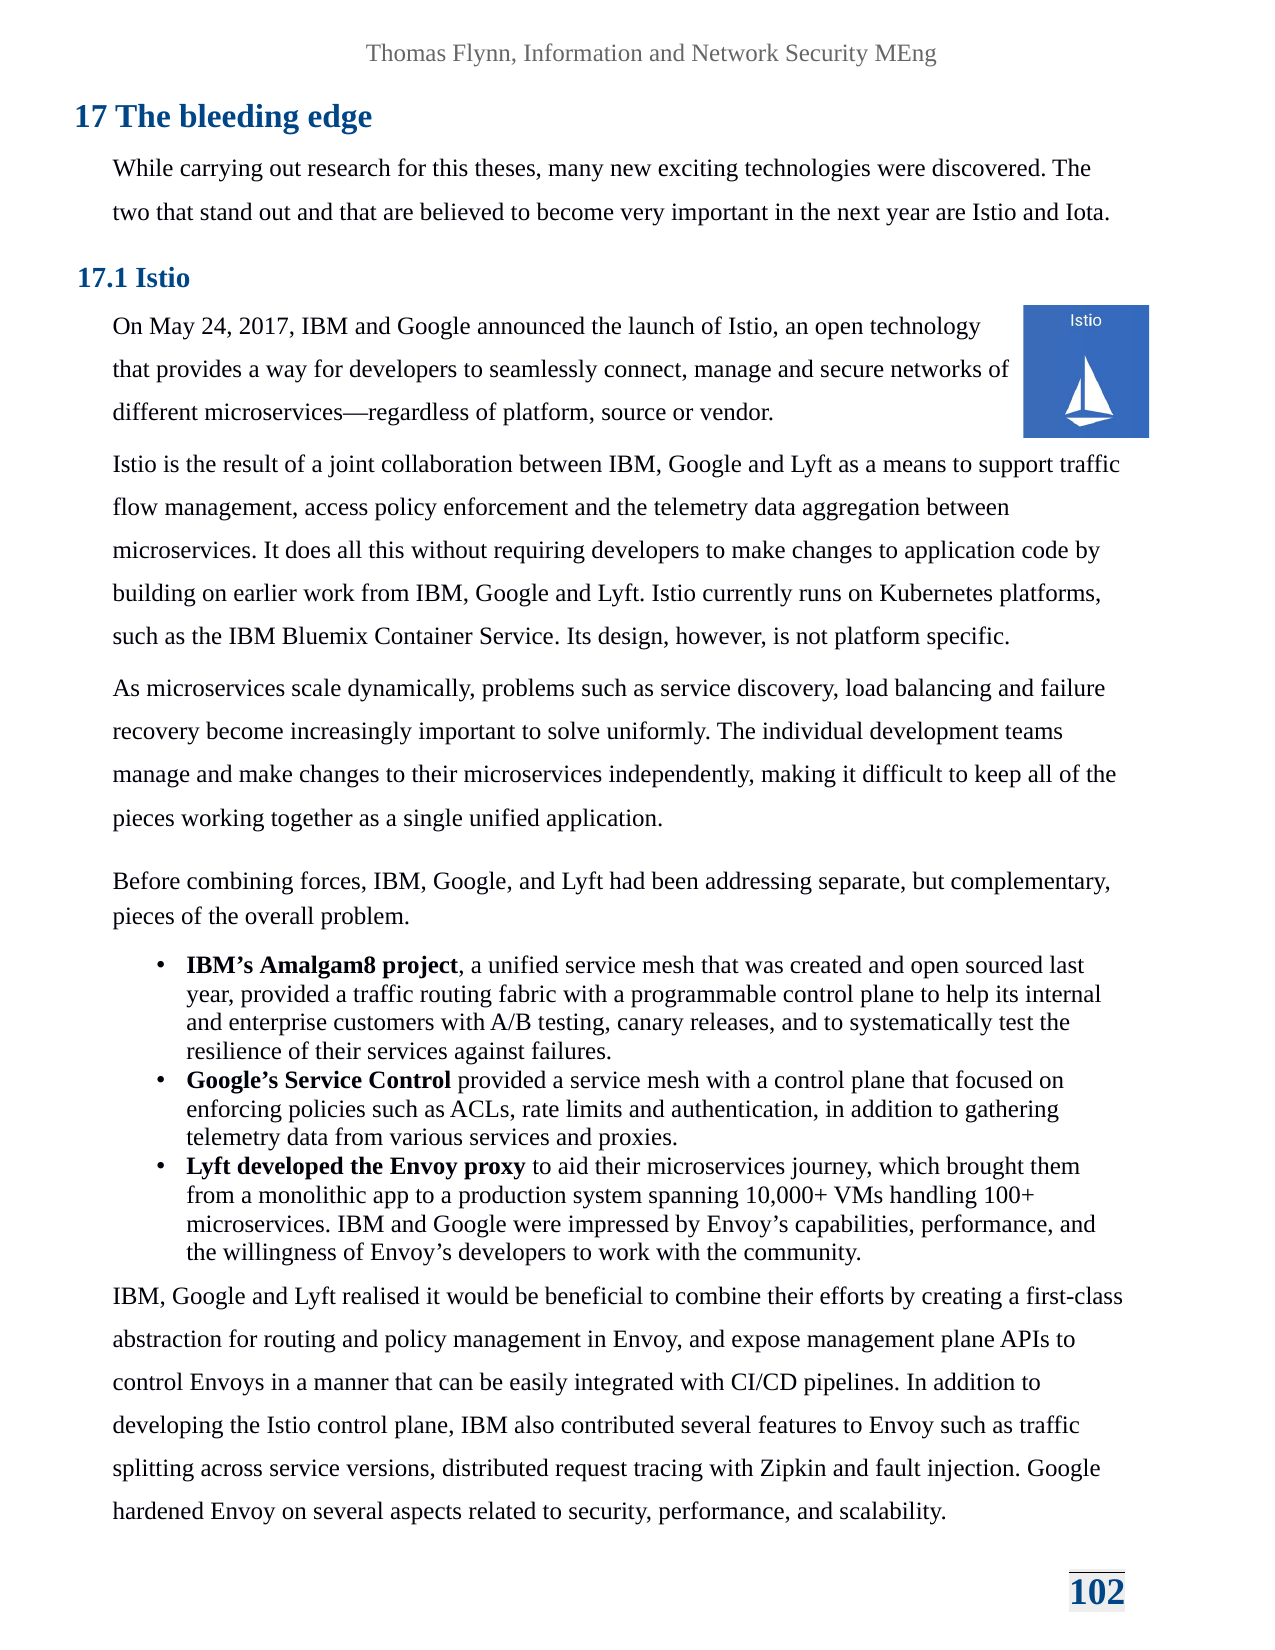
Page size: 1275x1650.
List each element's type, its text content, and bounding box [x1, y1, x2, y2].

list IBM’s Amalgam8 project, a unified service mesh that was created and open sourced last year, provided a traffic routing fabric with a programmable control plane to help its internal and enterprise customers with A/B testing, canary releases, and to systematically test the resilience of their services against failures. [156, 950, 1125, 1065]
subtitle 17.1 Istio [74, 260, 1125, 294]
text IBM, Google and Lyft realised it would be beneficial to combine their efforts by creating a first-class abstraction for routing and policy management in Envoy, and expose management plane APIs to control Envoys in a manner that can be easily integrated with CI/CD pipelines. In addition to developing the Istio control plane, IBM also contributed several features to Envoy such as traffic splitting across service versions, distributed request tracing with Zipkin and fault injection. Google hardened Envoy on several aspects related to security, performance, and scalability. [112, 1281, 1125, 1525]
list Lyft developed the Envoy proxy to aid their microservices journey, which brought them from a monolithic app to a production system spanning 10,000+ VMs handling 100+ microservices. IBM and Google were impressed by Envoy’s capabilities, performance, and the willingness of Envoy’s developers to work with the community. [156, 1151, 1125, 1266]
text Before combining forces, IBM, Google, and Lyft had been addressing separate, but complementary, pieces of the overall problem. [112, 866, 1125, 929]
text Istio is the result of a joint collaboration between IBM, Google and Lyft as a means to support traffic flow management, access policy enforcement and the telemetry data aggregation between microservices. It does all this without requiring developers to make changes to application code by building on earlier work from IBM, Google and Lyft. Istio currently runs on Kubernetes platforms, such as the IBM Bluemix Container Service. Its design, however, is not platform specific. [112, 449, 1125, 650]
text On May 24, 2017, IBM and Google announced the launch of Istio, an open technology that provides a way for developers to seamlessly connect, manage and secure networks of different microservices—regardless of platform, source or vendor. [112, 311, 1023, 426]
list Google’s Service Control provided a service mesh with a control plane that focused on enforcing policies such as ACLs, rate limits and authentication, in addition to gathering telemetry data from various services and proxies. [156, 1065, 1125, 1151]
text As microservices scale dynamically, problems such as service discovery, load balancing and failure recovery become increasingly important to solve uniformly. The individual development teams manage and make changes to their microservices independently, making it difficult to keep all of the pieces working together as a single unified application. [112, 673, 1125, 831]
subtitle 17 The bleeding edge [74, 96, 1125, 134]
picture [1023, 305, 1150, 438]
text While carrying out research for this theses, many new exciting technologies were discovered. The two that stand out and that are believed to become very important in the next year are Istio and Iota. [112, 153, 1125, 225]
